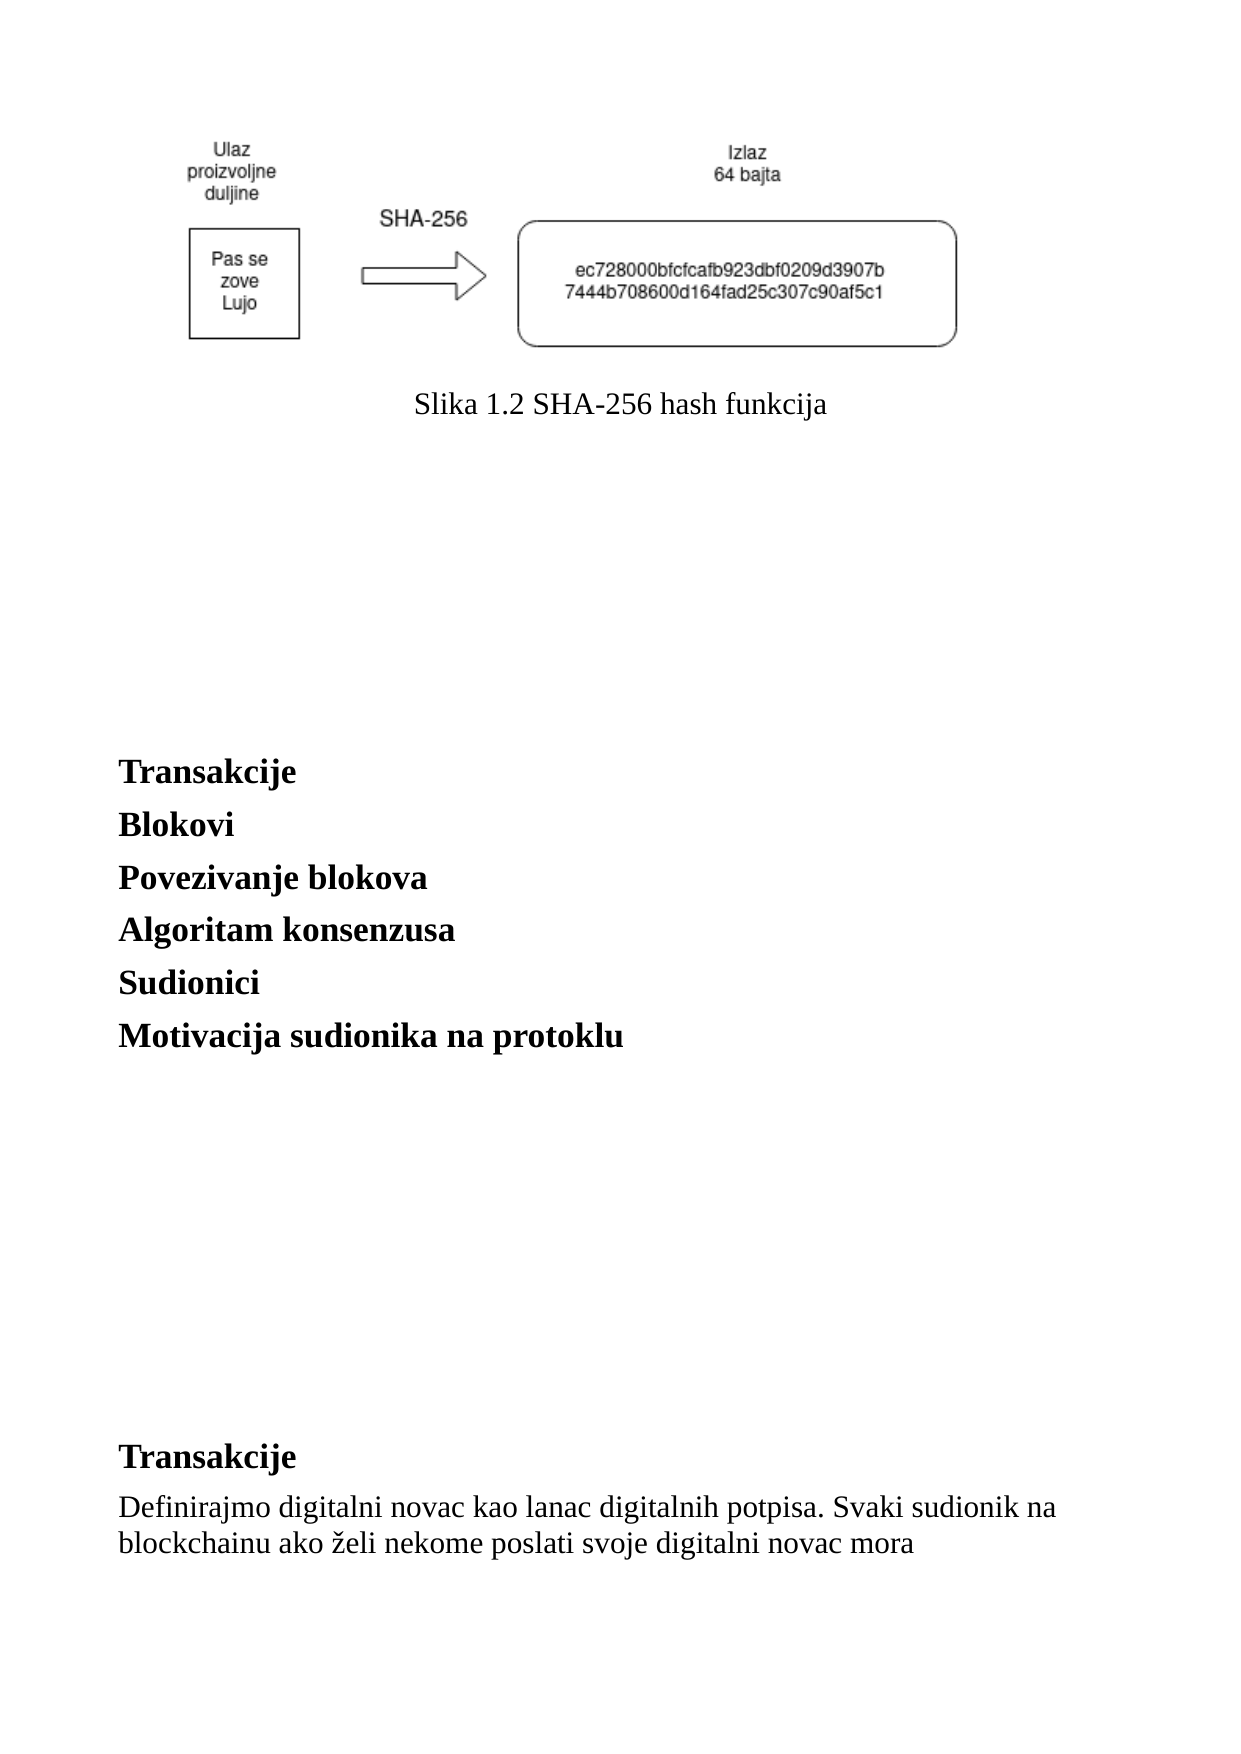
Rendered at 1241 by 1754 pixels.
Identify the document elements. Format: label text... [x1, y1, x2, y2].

text Blokovi [118, 803, 1122, 844]
text Sudionici [118, 961, 1122, 1002]
text Motivacija sudionika na protoklu [118, 1014, 1122, 1055]
text Transakcije [118, 1436, 1122, 1477]
text Transakcije [118, 751, 1122, 791]
text Algoritam konsenzusa [118, 909, 1122, 949]
text Definirajmo digitalni novac kao lanac digitalnih potpisa. Svaki sudionik na blockchainu ako želi nekome poslati svoje digitalni novac mora [118, 1488, 1122, 1560]
text Slika 1.2 SHA-256 hash funkcija [118, 382, 1122, 422]
text Povezivanje blokova [118, 856, 1122, 897]
picture [172, 125, 973, 363]
